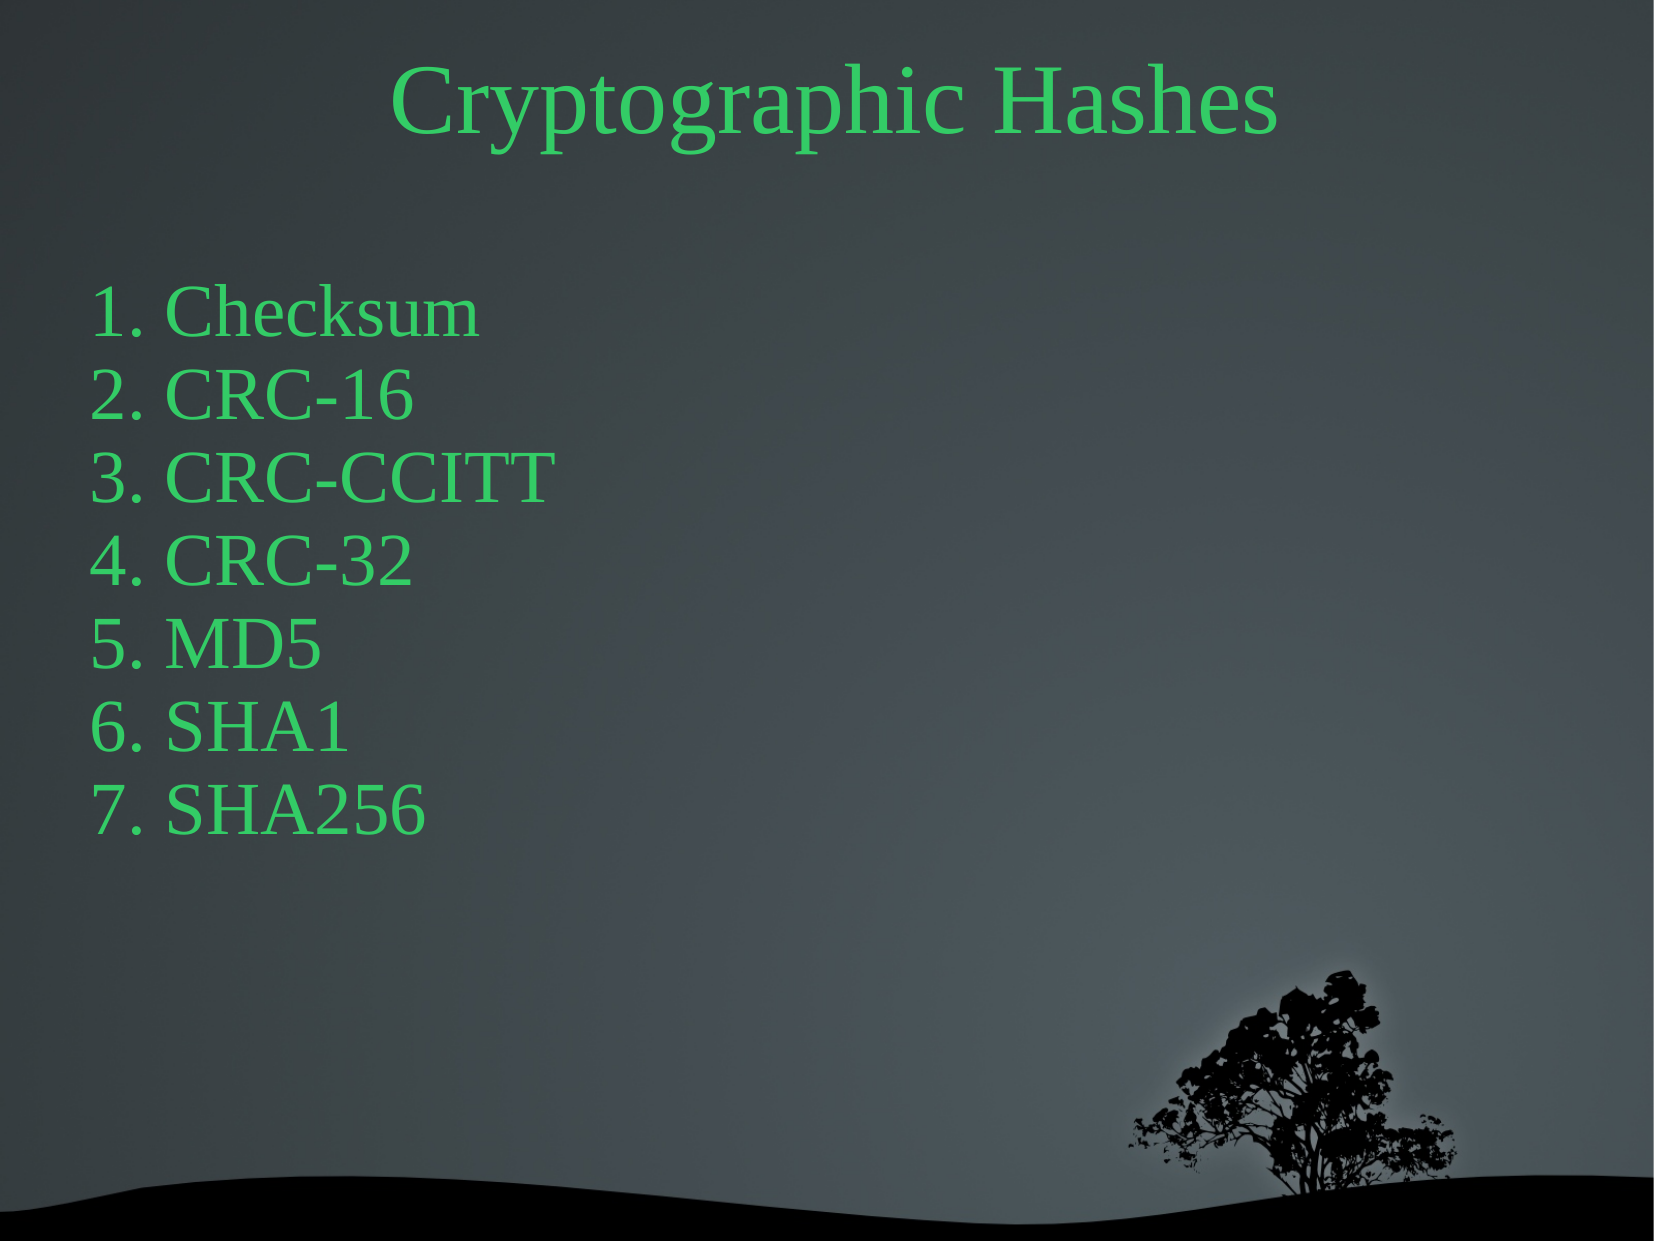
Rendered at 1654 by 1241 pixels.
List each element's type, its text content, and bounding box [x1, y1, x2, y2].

text_box Cryptographic Hashes [375, 37, 1300, 174]
text_box 1. Checksum 2. CRC-16 3. CRC-CCITT 4. CRC-32 5. MD5 6. SHA1 7. SHA256 [75, 262, 569, 913]
picture [0, 0, 1654, 1241]
